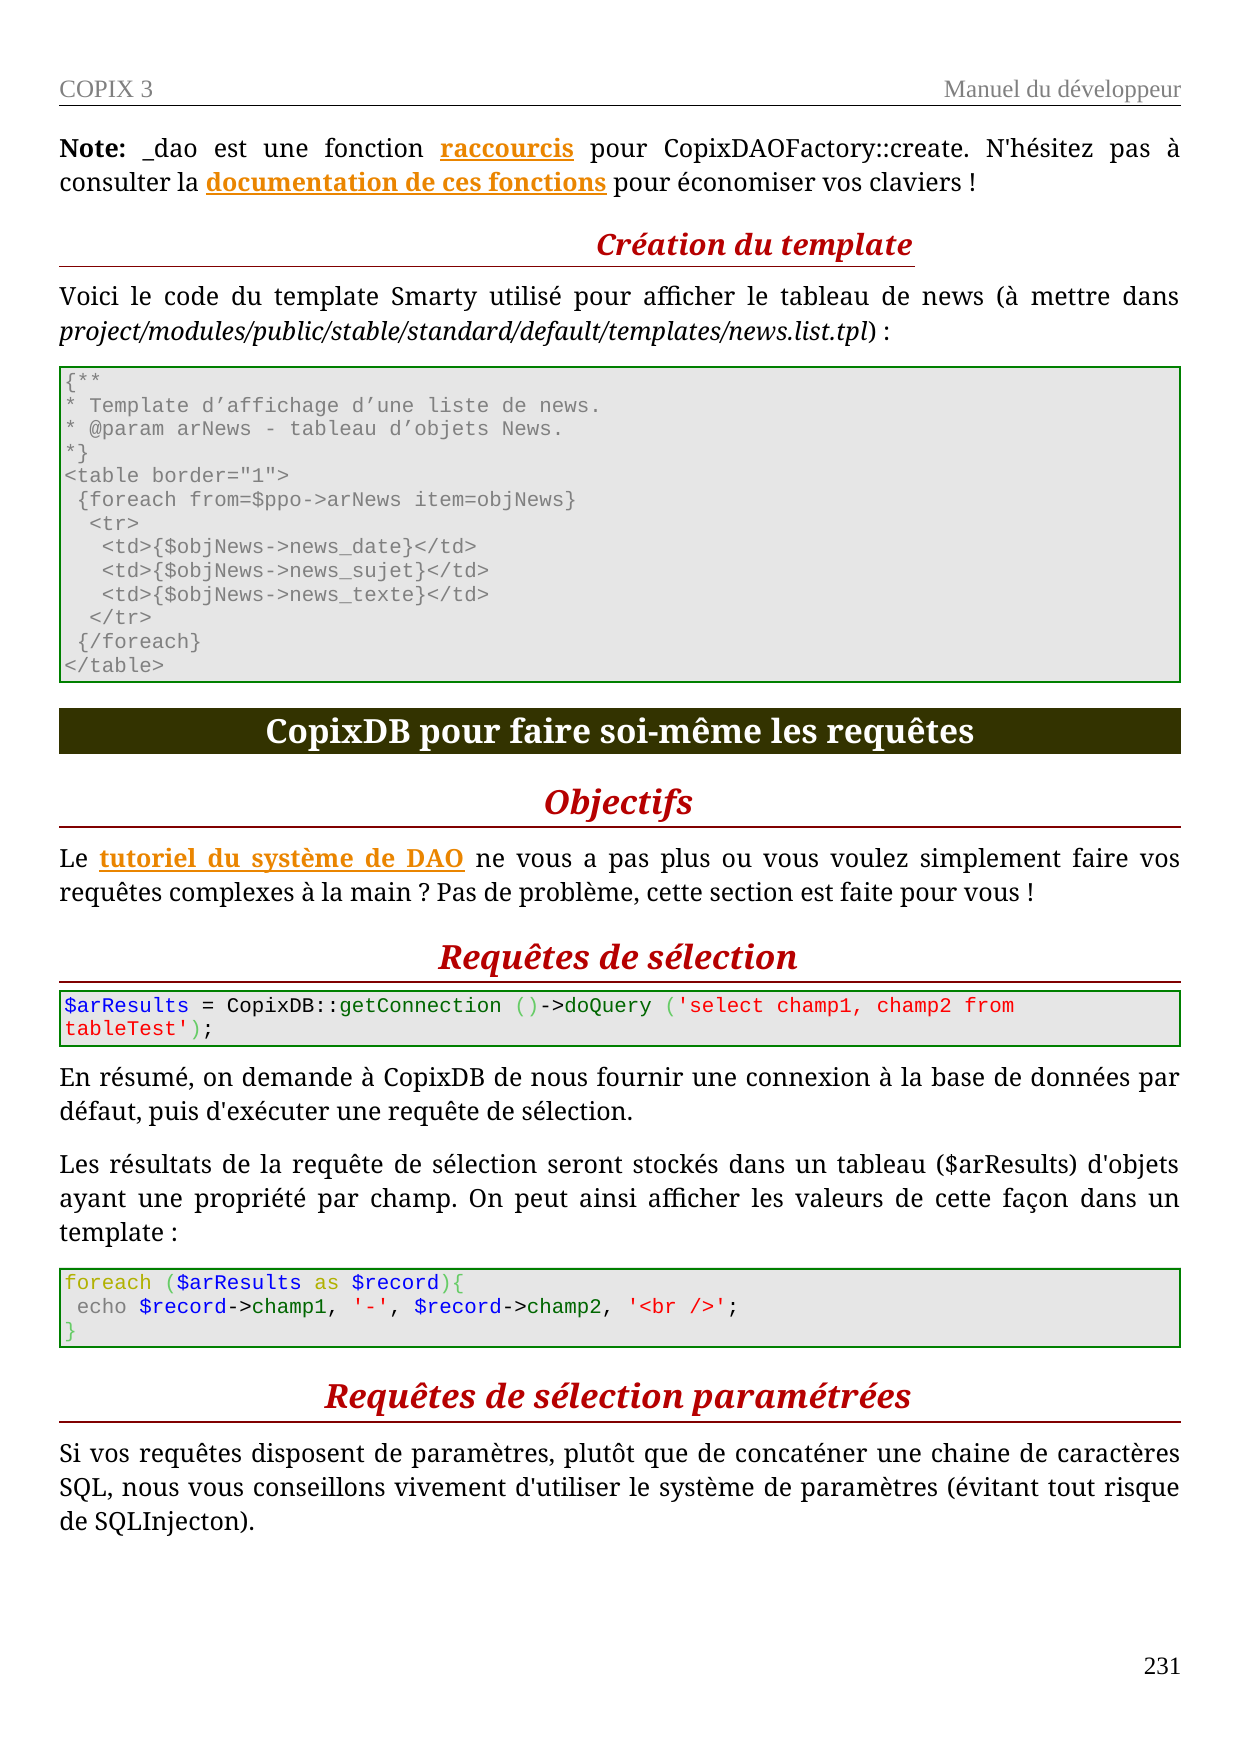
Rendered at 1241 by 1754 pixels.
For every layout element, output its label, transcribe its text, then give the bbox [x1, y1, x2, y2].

text * @param arNews - tableau d’objets News. [61, 413, 1179, 437]
text echo $record->champ1, '-', $record->champ2, '<br />'; [61, 1291, 1179, 1315]
text {foreach from=$ppo->arNews item=objNews} [61, 484, 1179, 508]
text <td>{$objNews->news_texte}</td> [61, 579, 1179, 602]
text Si vos requêtes disposent de paramètres, plutôt que de concaténer une chaine de caractères SQL, nous vous conseillons vivement d'utiliser le système de paramètres (évitant tout risque de SQLInjecton). [59, 1435, 1181, 1538]
text <td>{$objNews->news_sujet}</td> [61, 555, 1179, 579]
text * Template d’affichage d’une liste de news. [61, 389, 1179, 413]
subtitle Requêtes de sélection paramétrées [59, 1373, 1181, 1421]
text Voici le code du template Smarty utilisé pour afficher le tableau de news (à mettre dans project/modules/public/stable/standard/default/templates/news.list.tpl) : [59, 279, 1181, 347]
text </table> [61, 650, 1179, 681]
subtitle CopixDB pour faire soi-même les requêtes [59, 708, 1181, 754]
text En résumé, on demande à CopixDB de nous fournir une connexion à la base de données par défaut, puis d'exécuter une requête de sélection. [59, 1059, 1181, 1128]
text {/foreach} [61, 626, 1179, 650]
text <td>{$objNews->news_date}</td> [61, 531, 1179, 555]
subtitle Objectifs [59, 779, 1181, 826]
text } [61, 1315, 1179, 1346]
text <table border="1"> [61, 461, 1179, 484]
subtitle Création du template [59, 224, 915, 266]
text $arResults = CopixDB::getConnection ()->doQuery ('select champ1, champ2 from tableTest'); [61, 992, 1179, 1045]
text Le tutoriel du système de DAO ne vous a pas plus ou vous voulez simplement faire vos requêtes complexes à la main ? Pas de problème, cette section est faite pour vous ! [59, 841, 1181, 909]
text {** [61, 368, 1179, 389]
text *} [61, 437, 1179, 461]
text foreach ($arResults as $record){ [61, 1270, 1179, 1291]
text Les résultats de la requête de sélection seront stockés dans un tableau ($arResults) d'objets ayant une propriété par champ. On peut ainsi afficher les valeurs de cette façon dans un template : [59, 1146, 1181, 1249]
text <tr> [61, 508, 1179, 531]
text Note: _dao est une fonction raccourcis pour CopixDAOFactory::create. N'hésitez pas à consulter la documentation de ces fonctions pour économiser vos claviers ! [59, 131, 1181, 199]
subtitle Requêtes de sélection [59, 934, 1181, 981]
text </tr> [61, 602, 1179, 626]
